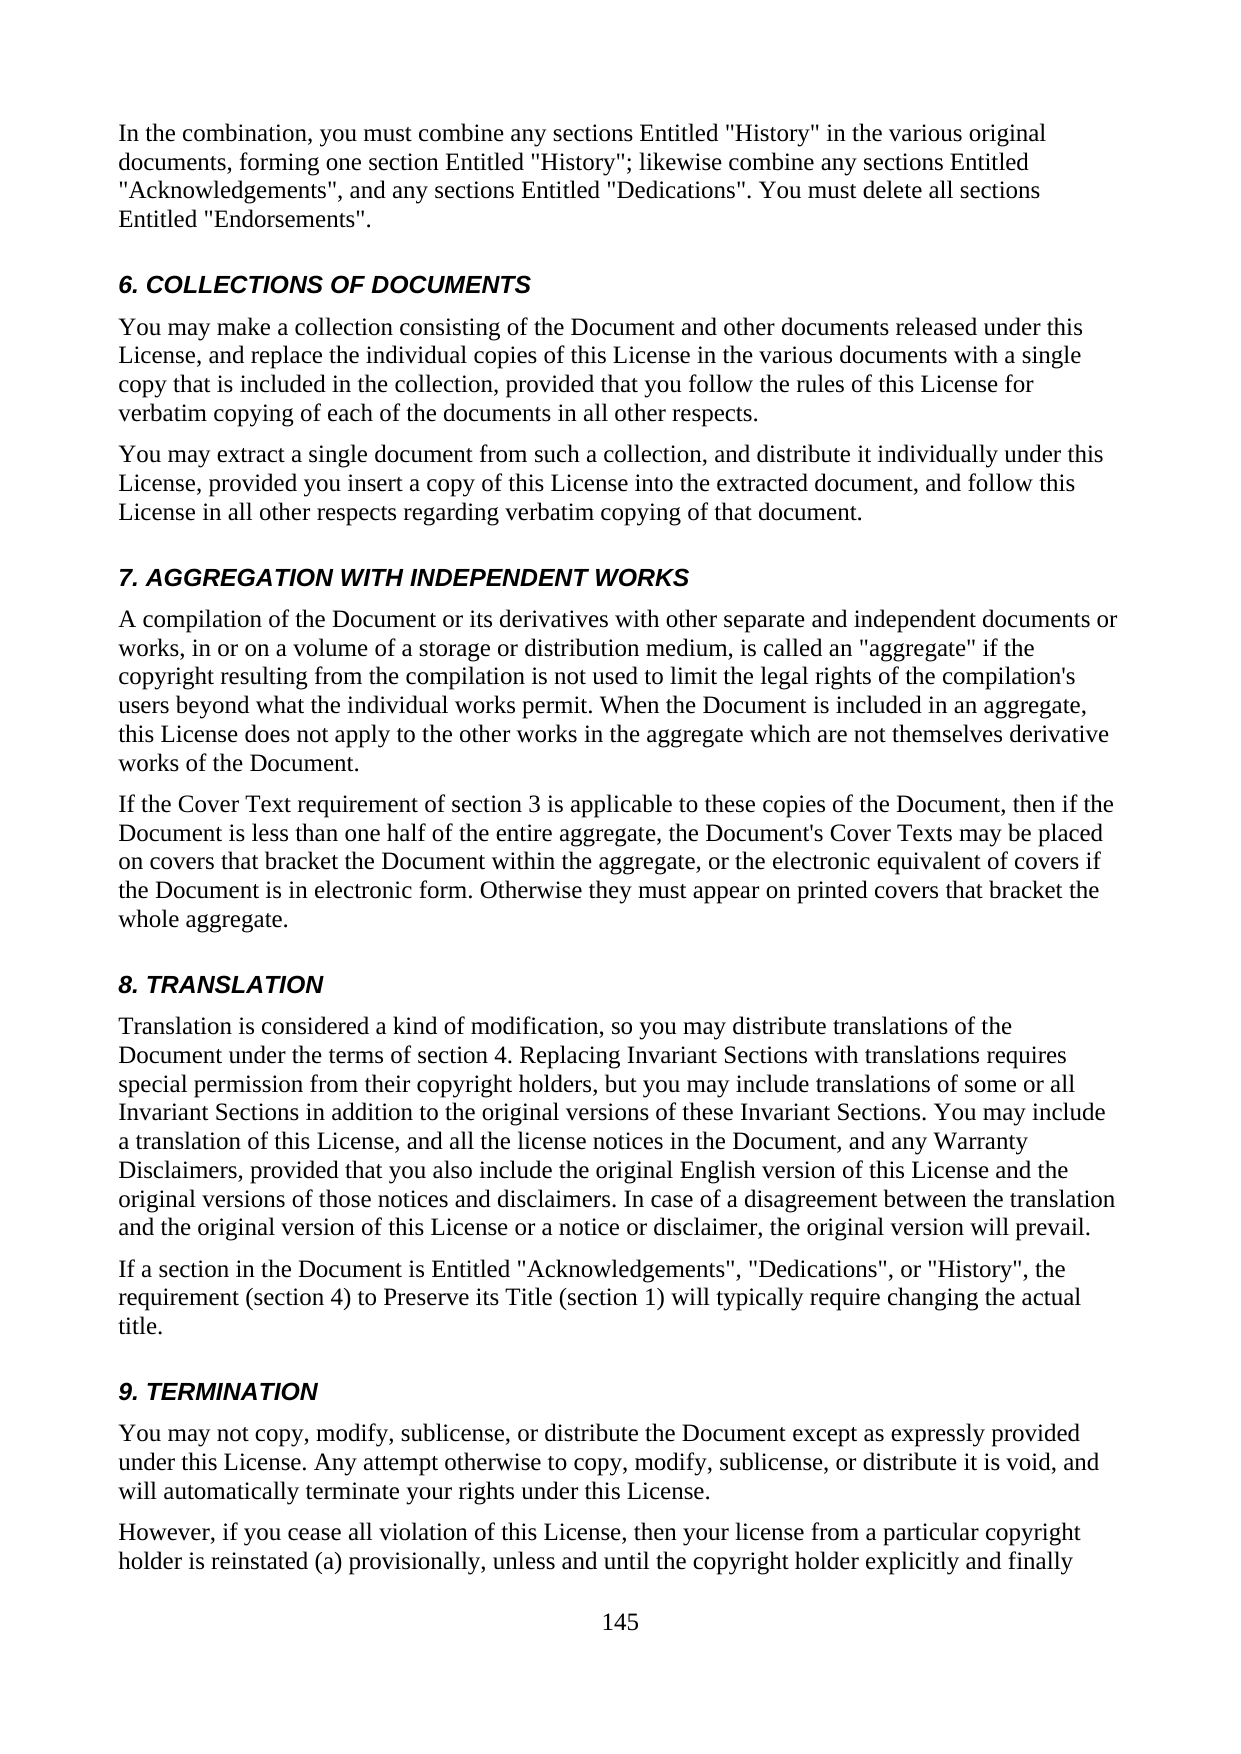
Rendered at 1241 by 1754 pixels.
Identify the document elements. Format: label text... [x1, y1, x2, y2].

text You may not copy, modify, sublicense, or distribute the Document except as expressly provided under this License. Any attempt otherwise to copy, modify, sublicense, or distribute it is void, and will automatically terminate your rights under this License. [118, 1418, 1122, 1505]
text You may extract a single document from such a collection, and distribute it individually under this License, provided you insert a copy of this License into the extracted document, and follow this License in all other respects regarding verbatim copying of that document. [118, 439, 1122, 525]
text However, if you cease all violation of this License, then your license from a particular copyright holder is reinstated (a) provisionally, unless and until the copyright holder explicitly and finally [118, 1517, 1122, 1575]
text Translation is considered a kind of modification, so you may distribute translations of the Document under the terms of section 4. Replacing Invariant Sections with translations requires special permission from their copyright holders, but you may include translations of some or all Invariant Sections in addition to the original versions of these Invariant Sections. You may include a translation of this License, and all the license notices in the Document, and any Warranty Disclaimers, provided that you also include the original English version of this License and the original versions of those notices and disclaimers. In case of a disagreement between the translation and the original version of this License or a notice or disclaimer, the original version will prevail. [118, 1011, 1122, 1241]
subtitle 9. TERMINATION [118, 1377, 1122, 1406]
text A compilation of the Document or its derivatives with other separate and independent documents or works, in or on a volume of a storage or distribution medium, is called an "aggregate" if the copyright resulting from the compilation is not used to limit the legal rights of the compilation's users beyond what the individual works permit. When the Document is included in an aggregate, this License does not apply to the other works in the aggregate which are not themselves derivative works of the Document. [118, 604, 1122, 776]
text You may make a collection consisting of the Document and other documents released under this License, and replace the individual copies of this License in the various documents with a single copy that is included in the collection, provided that you follow the rules of this License for verbatim copying of each of the documents in all other respects. [118, 312, 1122, 427]
text If a section in the Document is Entitled "Acknowledgements", "Dedications", or "History", the requirement (section 4) to Preserve its Title (section 1) will typically require changing the actual title. [118, 1254, 1122, 1340]
subtitle 6. COLLECTIONS OF DOCUMENTS [118, 271, 1122, 299]
text In the combination, you must combine any sections Entitled "History" in the various original documents, forming one section Entitled "History"; likewise combine any sections Entitled "Acknowledgements", and any sections Entitled "Dedications". You must delete all sections Entitled "Endorsements". [118, 118, 1122, 233]
text If the Cover Text requirement of section 3 is applicable to these copies of the Document, then if the Document is less than one half of the entire aggregate, the Document's Cover Texts may be placed on covers that bracket the Document within the aggregate, or the electronic equivalent of covers if the Document is in electronic form. Otherwise they must appear on printed covers that bracket the whole aggregate. [118, 789, 1122, 933]
subtitle 7. AGGREGATION WITH INDEPENDENT WORKS [118, 563, 1122, 591]
subtitle 8. TRANSLATION [118, 970, 1122, 999]
